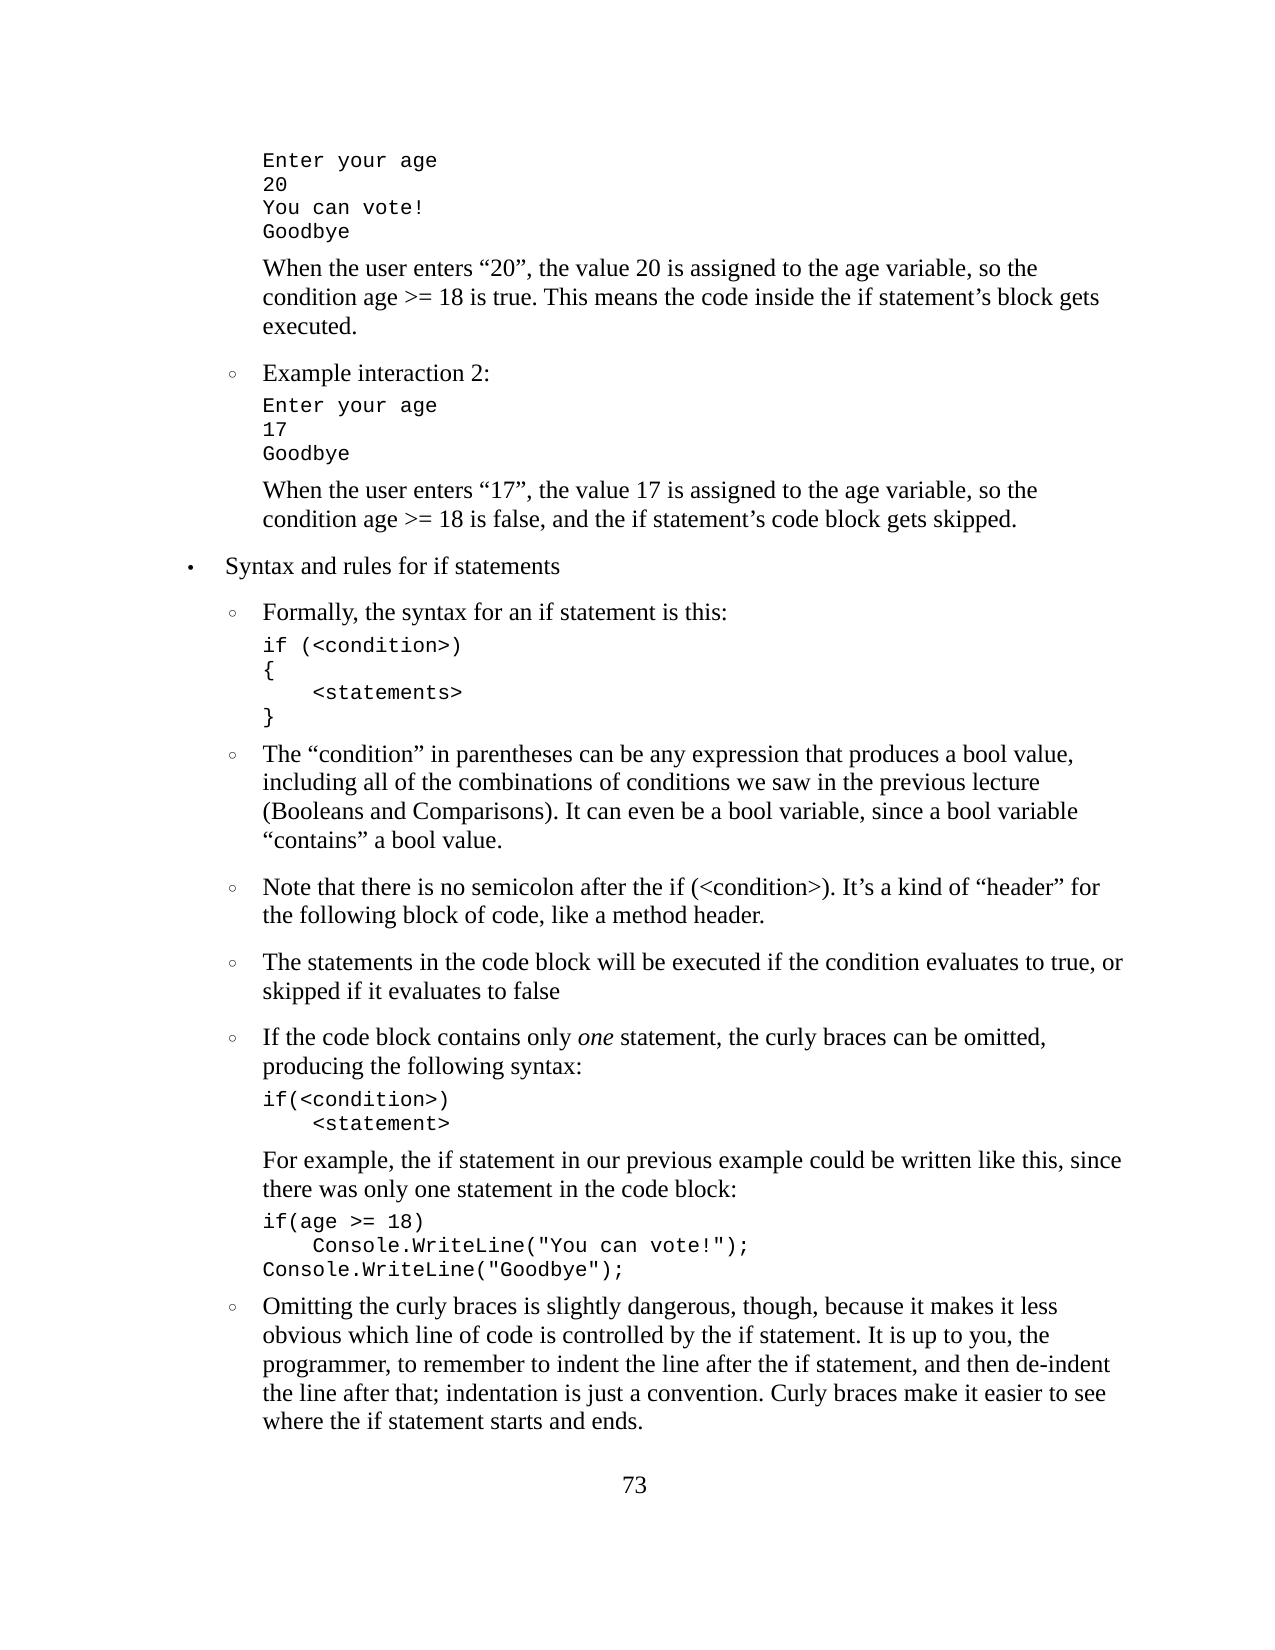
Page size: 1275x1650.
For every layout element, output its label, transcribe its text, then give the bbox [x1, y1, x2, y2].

list if(<condition>) [225, 1089, 1125, 1112]
list Omitting the curly braces is slightly dangerous, though, because it makes it less obvious which line of code is controlled by the if statement. It is up to you, the programmer, to remember to indent the line after the if statement, and then de-indent the line after that; indentation is just a convention. Curly braces make it easier to see where the if statement starts and ends. [225, 1291, 1125, 1435]
list 17 [225, 419, 1125, 443]
list 20 [225, 174, 1125, 197]
list When the user enters “17”, the value 17 is assigned to the age variable, so the condition age >= 18 is false, and the if statement’s code block gets skipped. [225, 475, 1125, 533]
list if(age >= 18) [225, 1212, 1125, 1235]
list The “condition” in parentheses can be any expression that produces a bool value, including all of the combinations of conditions we saw in the previous lecture (Booleans and Comparisons). It can even be a bool variable, since a bool variable “contains” a bool value. [225, 739, 1125, 854]
list Goodbye [225, 443, 1125, 466]
list <statements> [225, 682, 1125, 706]
list } [225, 706, 1125, 730]
list Syntax and rules for if statements [187, 551, 1125, 579]
list You can vote! [225, 197, 1125, 221]
list Note that there is no semicolon after the if (<condition>). It’s a kind of “header” for the following block of code, like a method header. [225, 872, 1125, 929]
list Console.WriteLine("You can vote!"); [225, 1235, 1125, 1259]
list If the code block contains only one statement, the curly braces can be omitted, producing the following syntax: [225, 1022, 1125, 1080]
list Enter your age [225, 395, 1125, 419]
list Goodbye [225, 221, 1125, 244]
list <statement> [225, 1112, 1125, 1136]
list Example interaction 2: [225, 358, 1125, 386]
list The statements in the code block will be executed if the condition evaluates to true, or skipped if it evaluates to false [225, 947, 1125, 1004]
list For example, the if statement in our previous example could be written like this, since there was only one statement in the code block: [225, 1145, 1125, 1203]
list When the user enters “20”, the value 20 is assigned to the age variable, so the condition age >= 18 is true. This means the code inside the if statement’s block gets executed. [225, 253, 1125, 340]
list Enter your age [225, 150, 1125, 174]
list if (<condition>) [225, 635, 1125, 659]
list Console.WriteLine("Goodbye"); [225, 1259, 1125, 1282]
list Formally, the syntax for an if statement is this: [225, 597, 1125, 626]
list { [225, 659, 1125, 682]
